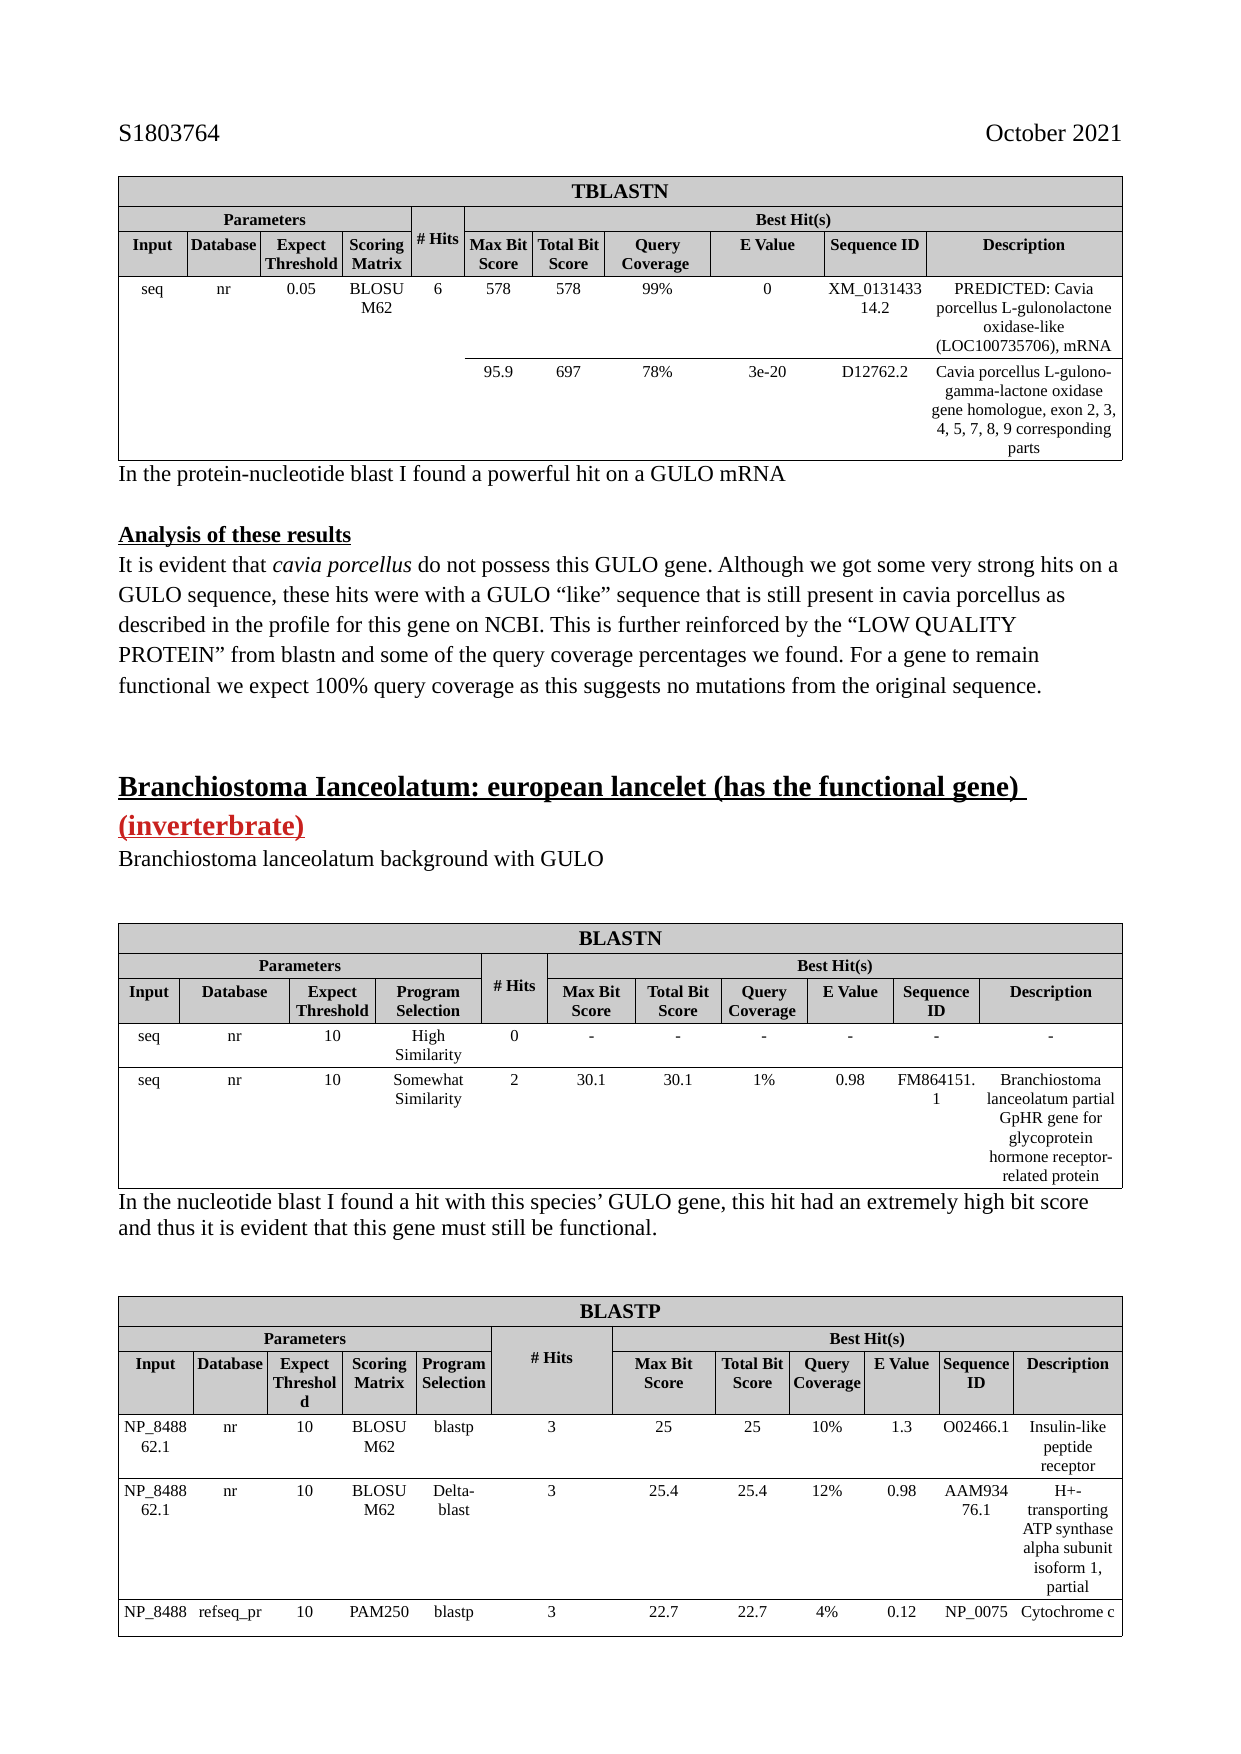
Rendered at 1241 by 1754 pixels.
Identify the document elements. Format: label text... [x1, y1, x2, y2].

table_cell Max Bit Score [548, 979, 635, 1023]
table_header TBLASTN [119, 177, 1122, 206]
table_cell Sequence ID [825, 232, 926, 276]
table_cell 6 [411, 277, 464, 460]
table_cell # Hits [482, 954, 547, 1023]
table_cell Program Selection [376, 979, 481, 1023]
table_cell 1% [721, 1068, 807, 1188]
table_cell nr [180, 1068, 289, 1188]
table_cell 99% [604, 277, 710, 358]
text In the nucleotide blast I found a hit with this species’ GULO gene, this hit had an extremely high bit score and thus it is evident that this gene must still be functional. [118, 1189, 1122, 1296]
table_cell Description [980, 979, 1122, 1023]
table_header BLASTP [119, 1297, 1122, 1326]
table_cell BLOSUM62 [342, 1415, 416, 1478]
table_header BLASTN [119, 924, 1122, 953]
table_cell - [807, 1024, 893, 1067]
table_cell nr [180, 1024, 289, 1067]
table_cell PAM250 [342, 1600, 416, 1636]
table_cell 95.9 [465, 359, 532, 460]
table_cell 2 [481, 1068, 547, 1188]
table_cell NP_848862.1 [119, 1415, 193, 1478]
table_cell H+-transporting ATP synthase alpha subunit isoform 1, partial [1014, 1479, 1122, 1599]
table_cell 0 [481, 1024, 547, 1067]
table_cell Parameters [119, 207, 411, 231]
table_cell Scoring Matrix [343, 232, 411, 276]
table_cell Branchiostoma lanceolatum partial GpHR gene for glycoprotein hormone receptor-related protein [979, 1068, 1122, 1188]
table_cell seq [119, 1068, 179, 1188]
table_cell 22.7 [715, 1600, 789, 1636]
table_cell Somewhat Similarity [375, 1068, 481, 1188]
table_cell nr [187, 277, 260, 460]
table_cell Cytochrome c [1014, 1600, 1122, 1636]
table_cell 1.3 [864, 1415, 939, 1478]
table_cell Database [180, 979, 289, 1023]
table_cell Expect Threshold [290, 979, 375, 1023]
table_cell seq [119, 1024, 179, 1067]
table_cell XM_013143314.2 [824, 277, 926, 358]
table_cell - [548, 1024, 635, 1067]
table_cell 578 [532, 277, 604, 358]
table_cell PREDICTED: Cavia porcellus L-gulonolactone oxidase-like (LOC100735706), mRNA [926, 277, 1122, 358]
table_cell Delta-blast [416, 1479, 491, 1599]
table_cell 0.98 [864, 1479, 939, 1599]
table_cell Parameters [119, 1327, 491, 1351]
table_cell 10 [267, 1600, 342, 1636]
table_cell 3 [491, 1415, 612, 1478]
table_cell FM864151.1 [893, 1068, 979, 1188]
table_cell Input [119, 979, 179, 1023]
table_cell E Value [865, 1352, 939, 1414]
table_cell E Value [808, 979, 893, 1023]
table_cell Cavia porcellus L-gulono-gamma-lactone oxidase gene homologue, exon 2, 3, 4, 5, 7, 8, 9 corresponding parts [926, 359, 1122, 460]
table_cell High Similarity [375, 1024, 481, 1067]
table_cell 3 [491, 1600, 612, 1636]
table_cell Insulin-like peptide receptor [1014, 1415, 1122, 1478]
table_cell nr [193, 1415, 267, 1478]
table_cell blastp [416, 1415, 491, 1478]
table_cell - [721, 1024, 807, 1067]
table_cell 10 [267, 1415, 342, 1478]
table_cell 12% [790, 1479, 864, 1599]
table_cell 0.98 [807, 1068, 893, 1188]
table_cell Scoring Matrix [343, 1352, 416, 1414]
table_cell NP_0075 [939, 1600, 1013, 1636]
table_cell Description [1014, 1352, 1122, 1414]
table_cell 0.05 [260, 277, 342, 460]
table_cell Expect Threshold [261, 232, 342, 276]
table_cell Program Selection [417, 1352, 491, 1414]
table_cell Sequence ID [894, 979, 979, 1023]
table_cell Total Bit Score [533, 232, 604, 276]
table_cell Sequence ID [940, 1352, 1013, 1414]
table_cell 697 [532, 359, 604, 460]
table_cell Best Hit(s) [613, 1327, 1122, 1351]
table_cell Parameters [119, 954, 481, 978]
table_cell Query Coverage [722, 979, 807, 1023]
table_cell 10 [289, 1068, 375, 1188]
table_cell 22.7 [612, 1600, 715, 1636]
table_cell Database [194, 1352, 267, 1414]
table_cell Database [188, 232, 260, 276]
table_cell 10% [790, 1415, 864, 1478]
table_cell nr [193, 1479, 267, 1599]
table_cell refseq_pr [193, 1600, 267, 1636]
table_cell NP_848862.1 [119, 1479, 193, 1599]
table_cell BLOSUM62 [342, 277, 411, 460]
table_cell Max Bit Score [613, 1352, 715, 1414]
table_cell 78% [604, 359, 710, 460]
table_cell Total Bit Score [716, 1352, 789, 1414]
table_cell - [893, 1024, 979, 1067]
table_cell 0.12 [864, 1600, 939, 1636]
text In the protein-nucleotide blast I found a powerful hit on a GULO mRNA Analysis of these results It is evident that cavia porcellus do not possess this GULO gene. Although we got some very strong hits on a GULO sequence, these hits were with a GULO “like” sequence that is still present in cavia porcellus as described in the profile for this gene on NCBI. This is further reinforced by the “LOW QUALITY PROTEIN” from blastn and some of the query coverage percentages we found. For a gene to remain functional we expect 100% query coverage as this suggests no mutations from the original sequence. Branchiostoma Ianceolatum: european lancelet (has the functional gene) (inverterbrate) Branchiostoma lanceolatum background with GULO [118, 461, 1122, 904]
table_cell - [979, 1024, 1122, 1067]
table_cell D12762.2 [824, 359, 926, 460]
table_cell Description [927, 232, 1122, 276]
table_cell 4% [790, 1600, 864, 1636]
table_cell 578 [465, 277, 532, 358]
table_cell 30.1 [548, 1068, 635, 1188]
table_cell 0 [710, 277, 824, 358]
table_cell Input [119, 232, 187, 276]
table_cell Expect Threshold [268, 1352, 342, 1414]
table_cell 25 [715, 1415, 789, 1478]
table_cell # Hits [412, 207, 464, 276]
table_cell 10 [289, 1024, 375, 1067]
table_cell Query Coverage [790, 1352, 864, 1414]
table_cell Query Coverage [605, 232, 710, 276]
table_cell NP_8488 [119, 1600, 193, 1636]
table_cell 25.4 [612, 1479, 715, 1599]
table_cell Max Bit Score [465, 232, 532, 276]
table_cell - [635, 1024, 721, 1067]
table_cell 3 [491, 1479, 612, 1599]
table_cell seq [119, 277, 187, 460]
table_cell Total Bit Score [636, 979, 721, 1023]
table_cell BLOSUM62 [342, 1479, 416, 1599]
table_cell 3e-20 [710, 359, 824, 460]
table_cell Input [119, 1352, 193, 1414]
table_cell Best Hit(s) [465, 207, 1122, 231]
table_cell 25.4 [715, 1479, 789, 1599]
table_cell 10 [267, 1479, 342, 1599]
table_cell E Value [711, 232, 824, 276]
table_cell # Hits [492, 1327, 612, 1414]
table_cell AAM93476.1 [939, 1479, 1013, 1599]
table_cell 30.1 [635, 1068, 721, 1188]
table_cell Best Hit(s) [548, 954, 1122, 978]
table_cell 25 [612, 1415, 715, 1478]
table_cell blastp [416, 1600, 491, 1636]
table_cell O02466.1 [939, 1415, 1013, 1478]
